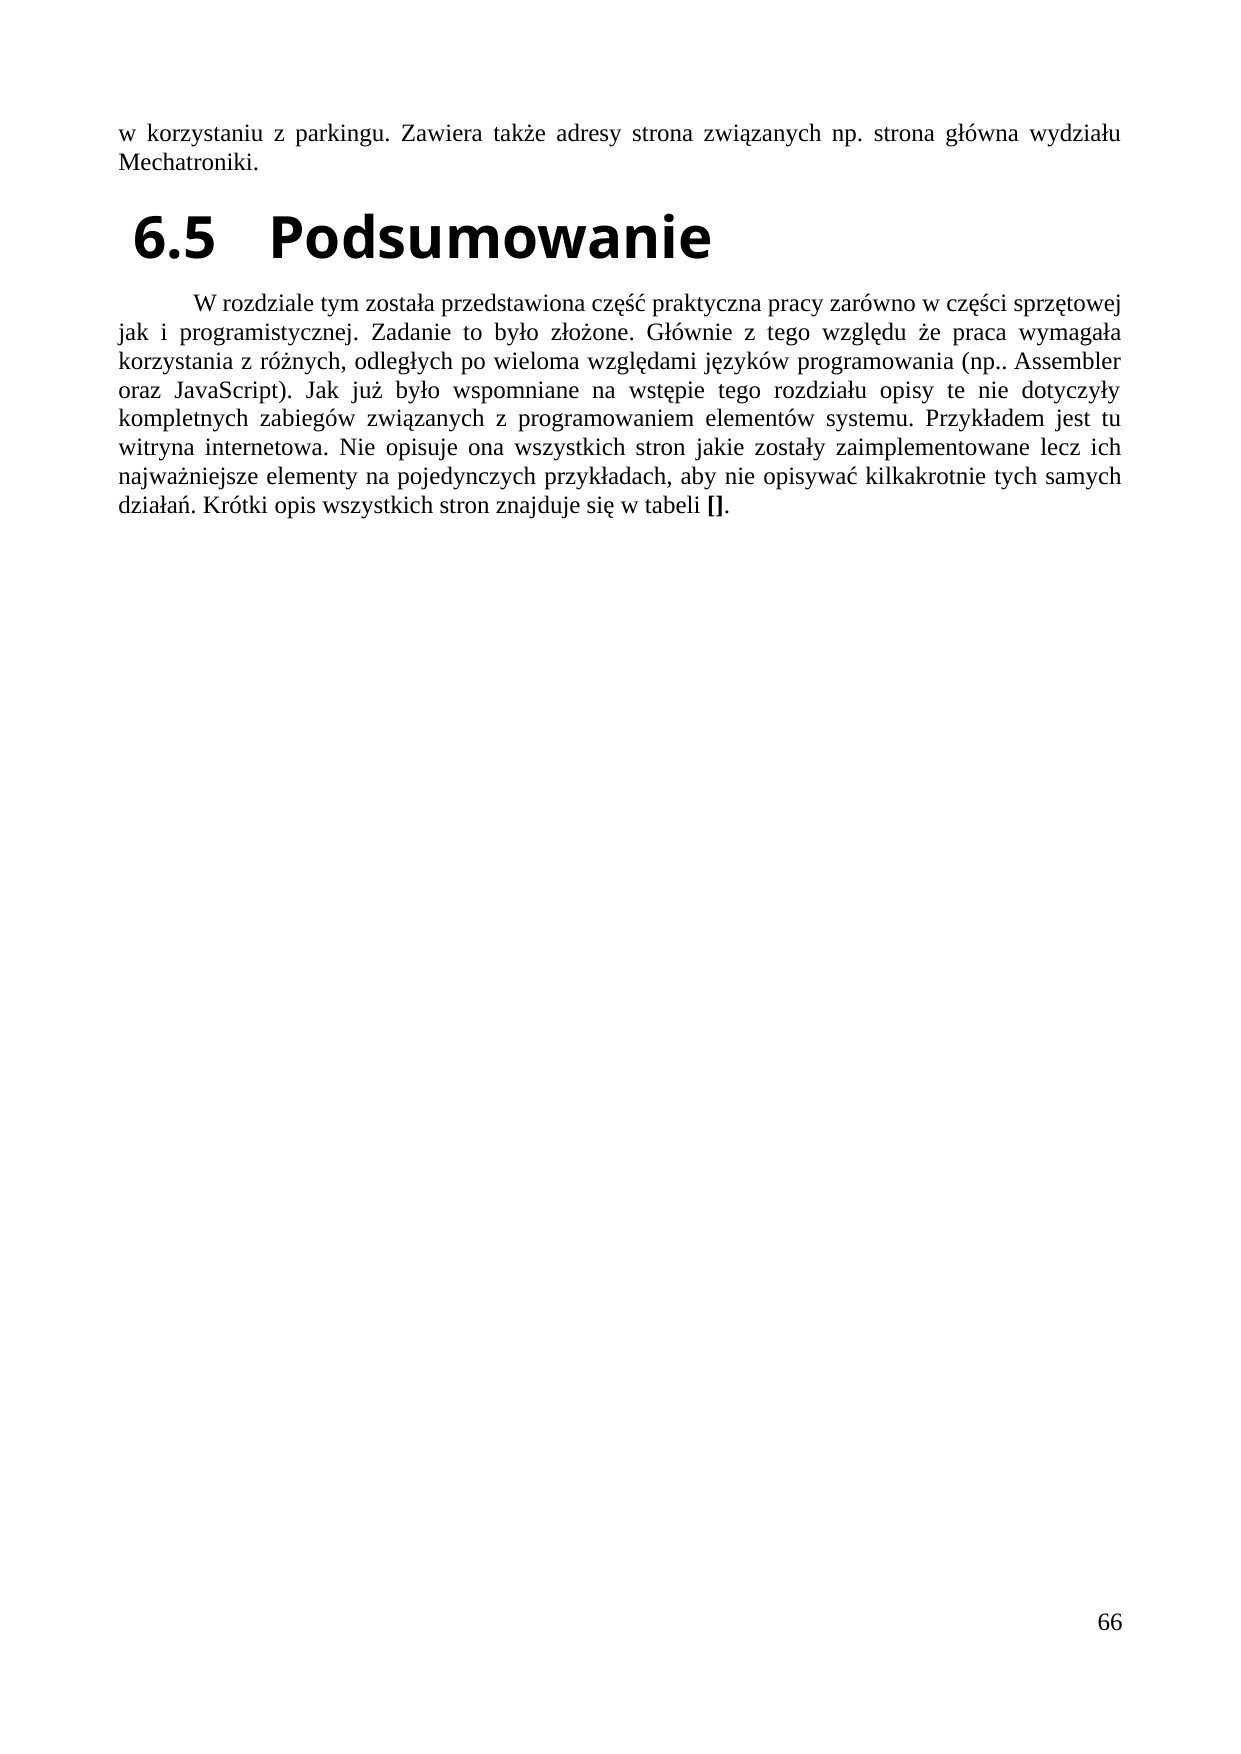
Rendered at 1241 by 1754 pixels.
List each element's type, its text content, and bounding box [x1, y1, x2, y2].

subtitle Podsumowanie [118, 196, 1122, 276]
text W rozdziale tym została przedstawiona część praktyczna pracy zarówno w części sprzętowej jak i programistycznej. Zadanie to było złożone. Głównie z tego względu że praca wymagała korzystania z różnych, odległych po wieloma względami języków programowania (np.. Assembler oraz JavaScript). Jak już było wspomniane na wstępie tego rozdziału opisy te nie dotyczyły kompletnych zabiegów związanych z programowaniem elementów systemu. Przykładem jest tu witryna internetowa. Nie opisuje ona wszystkich stron jakie zostały zaimplementowane lecz ich najważniejsze elementy na pojedynczych przykładach, aby nie opisywać kilkakrotnie tych samych działań. Krótki opis wszystkich stron znajduje się w tabeli []. [118, 288, 1122, 518]
text w korzystaniu z parkingu. Zawiera także adresy strona związanych np. strona główna wydziału Mechatroniki. [118, 118, 1122, 176]
